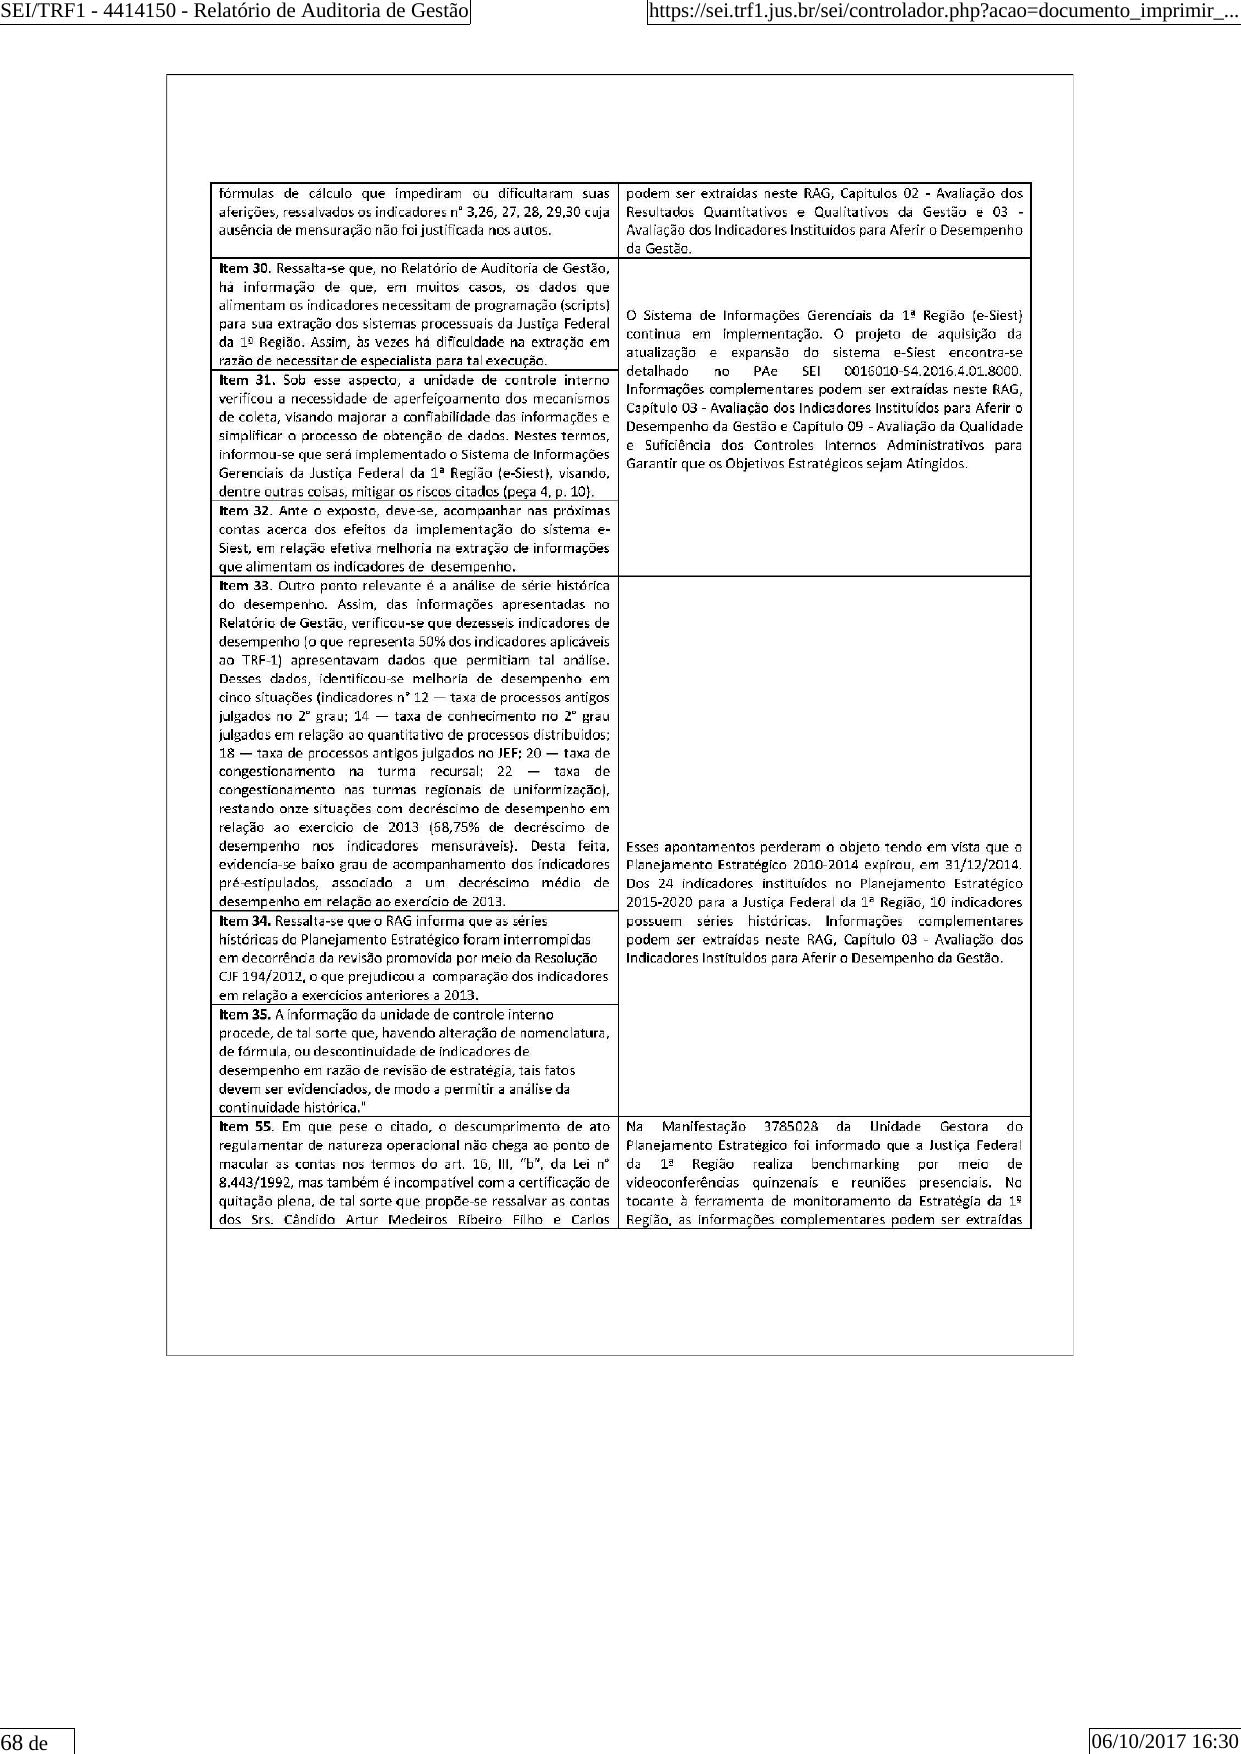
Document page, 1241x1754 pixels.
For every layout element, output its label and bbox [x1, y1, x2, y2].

picture [166, 74, 1074, 1356]
